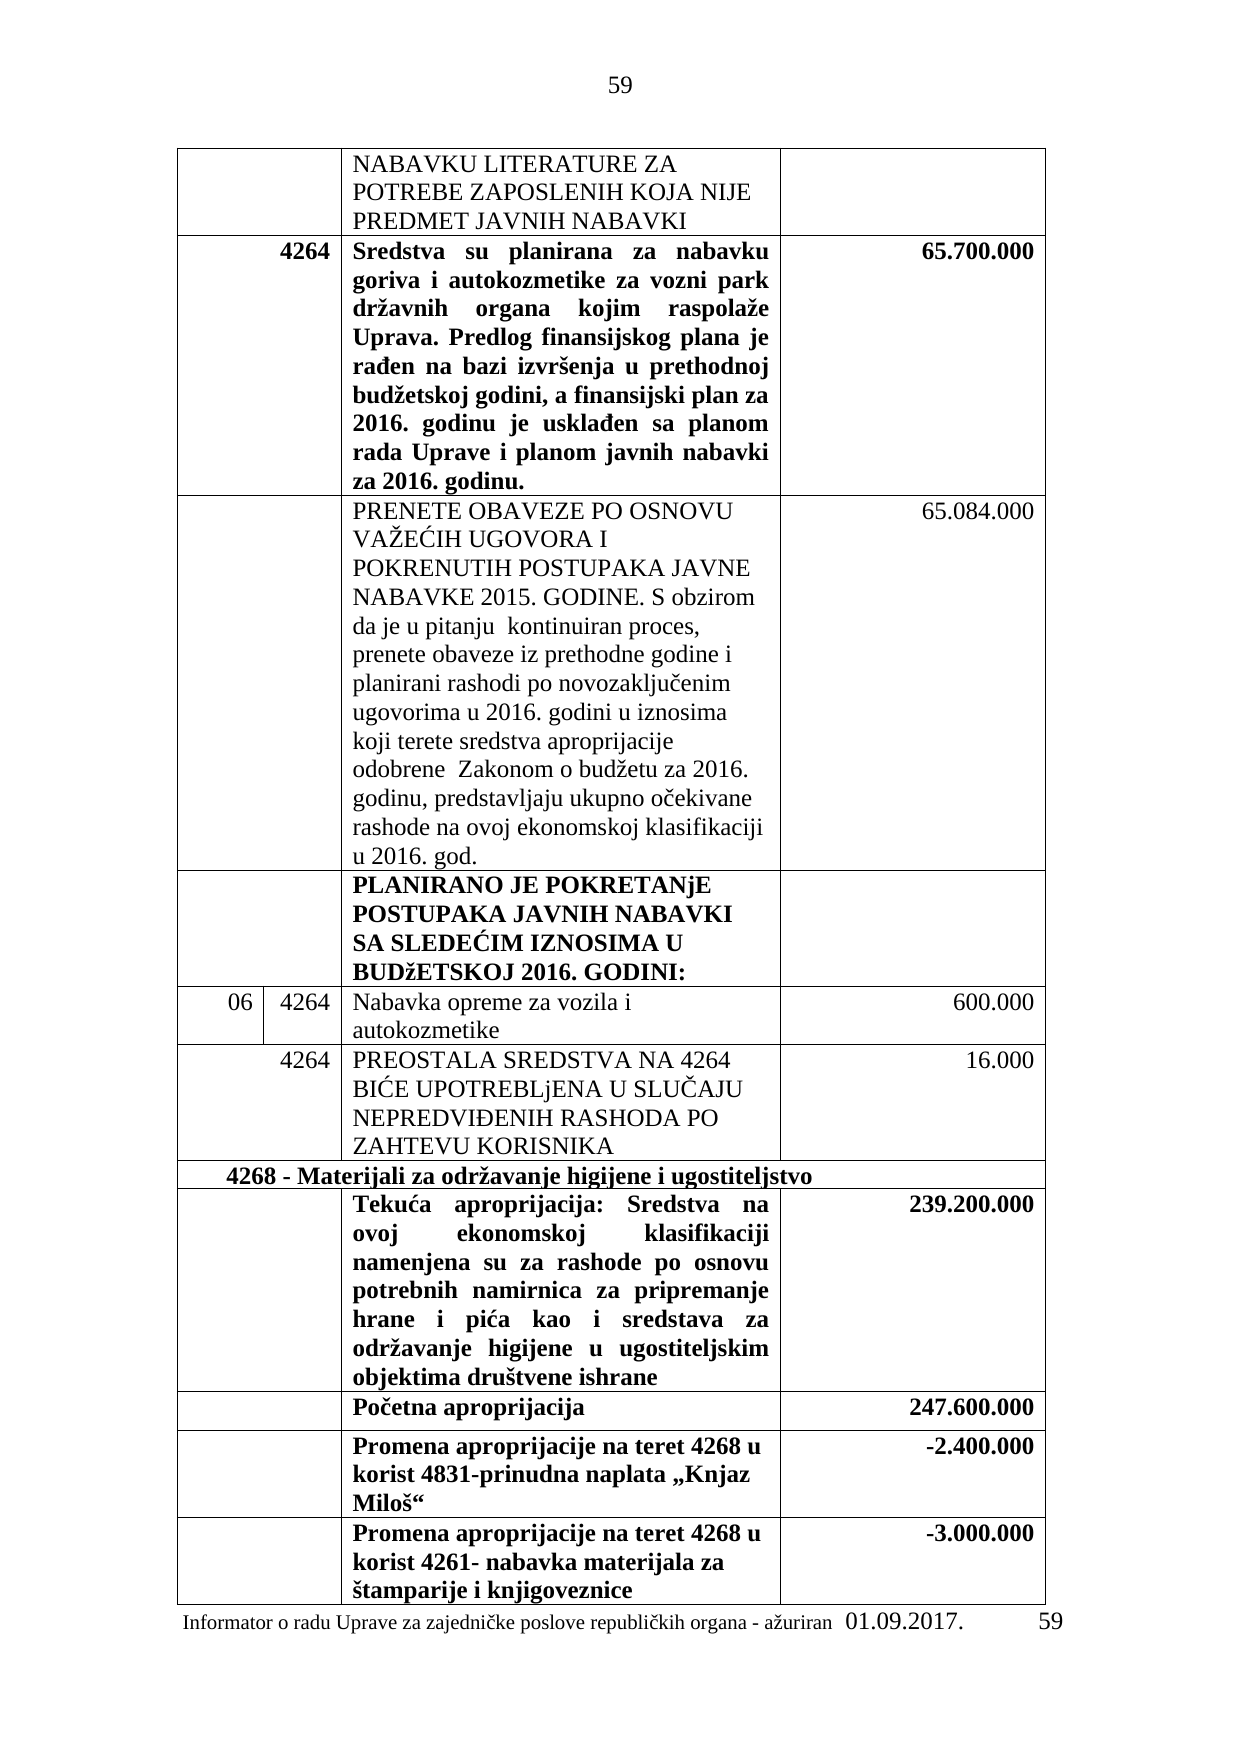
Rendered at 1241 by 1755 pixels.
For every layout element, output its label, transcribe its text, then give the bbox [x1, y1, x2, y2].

table_cell Početna aproprijacija [342, 1392, 780, 1430]
table_cell 247.600.000 [781, 1392, 1045, 1430]
table_cell [781, 871, 1045, 986]
table_cell 16.000 [781, 1045, 1045, 1160]
table_cell [178, 1392, 341, 1430]
table_cell Promena aproprijacije na teret 4268 u korist 4831-prinudna naplata „Knjaz Miloš“ [342, 1431, 780, 1517]
table_cell 65.084.000 [781, 496, 1045, 869]
table_cell PREOSTALA SREDSTVA NA 4264 BIĆE UPOTREBLjENA U SLUČAJU NEPREDVIĐENIH RASHODA PO ZAHTEVU KORISNIKA [342, 1045, 780, 1160]
table_cell 65.700.000 [781, 236, 1045, 495]
table_cell 4264 [264, 987, 341, 1044]
table_cell 239.200.000 [781, 1189, 1045, 1391]
table_cell 4264 [178, 1045, 341, 1160]
table_cell Sredstva su planirana za nabavku goriva i autokozmetike za vozni park državnih organa kojim raspolaže Uprava. Predlog finansijskog plana je rađen na bazi izvršenja u prethodnoj budžetskoj godini, a finansijski plan za 2016. godinu je usklađen sa planom rada Uprave i planom javnih nabavki za 2016. godinu. [342, 236, 780, 495]
table_cell Promena aproprijacije na teret 4268 u korist 4261- nabavka materijala za štamparije i knjigoveznice [342, 1518, 780, 1604]
table_cell -3.000.000 [781, 1518, 1045, 1604]
table_cell NABAVKU LITERATURE ZA POTREBE ZAPOSLENIH KOJA NIJE PREDMET JAVNIH NABAVKI [342, 149, 780, 235]
table_cell [178, 871, 341, 986]
table_cell 4264 [178, 236, 341, 495]
table_cell PLANIRANO JE POKRETANјE POSTUPAKA JAVNIH NABAVKI SA SLEDEĆIM IZNOSIMA U BUDžETSKOJ 2016. GODINI: [342, 871, 780, 986]
table_cell 06 [178, 987, 263, 1044]
table_cell 4268 - Materijali za održavanje higijene i ugostitelјstvo [178, 1161, 1045, 1188]
table_cell Tekuća aproprijacija: Sredstva na ovoj ekonomskoj klasifikaciji namenjena su za rashode po osnovu potrebnih namirnica za pripremanje hrane i pića kao i sredstava za održavanje higijene u ugostitelјskim objektima društvene ishrane [342, 1189, 780, 1391]
table_cell [178, 1189, 341, 1391]
table_cell [178, 149, 341, 235]
table_cell [178, 1431, 341, 1517]
table_cell PRENETE OBAVEZE PO OSNOVU VAŽEĆIH UGOVORA I POKRENUTIH POSTUPAKA JAVNE NABAVKE 2015. GODINE. S obzirom da je u pitanju kontinuiran proces, prenete obaveze iz prethodne godine i planirani rashodi po novozaklјučenim ugovorima u 2016. godini u iznosima koji terete sredstva aproprijacije odobrene Zakonom o budžetu za 2016. godinu, predstavlјaju ukupno očekivane rashode na ovoj ekonomskoj klasifikaciji u 2016. god. [342, 496, 780, 869]
table_cell [178, 1518, 341, 1604]
table_cell 600.000 [781, 987, 1045, 1044]
table_cell Nabavka opreme za vozila i autokozmetike [342, 987, 780, 1044]
table_cell [178, 496, 341, 869]
table_cell -2.400.000 [781, 1431, 1045, 1517]
table_cell [781, 149, 1045, 235]
